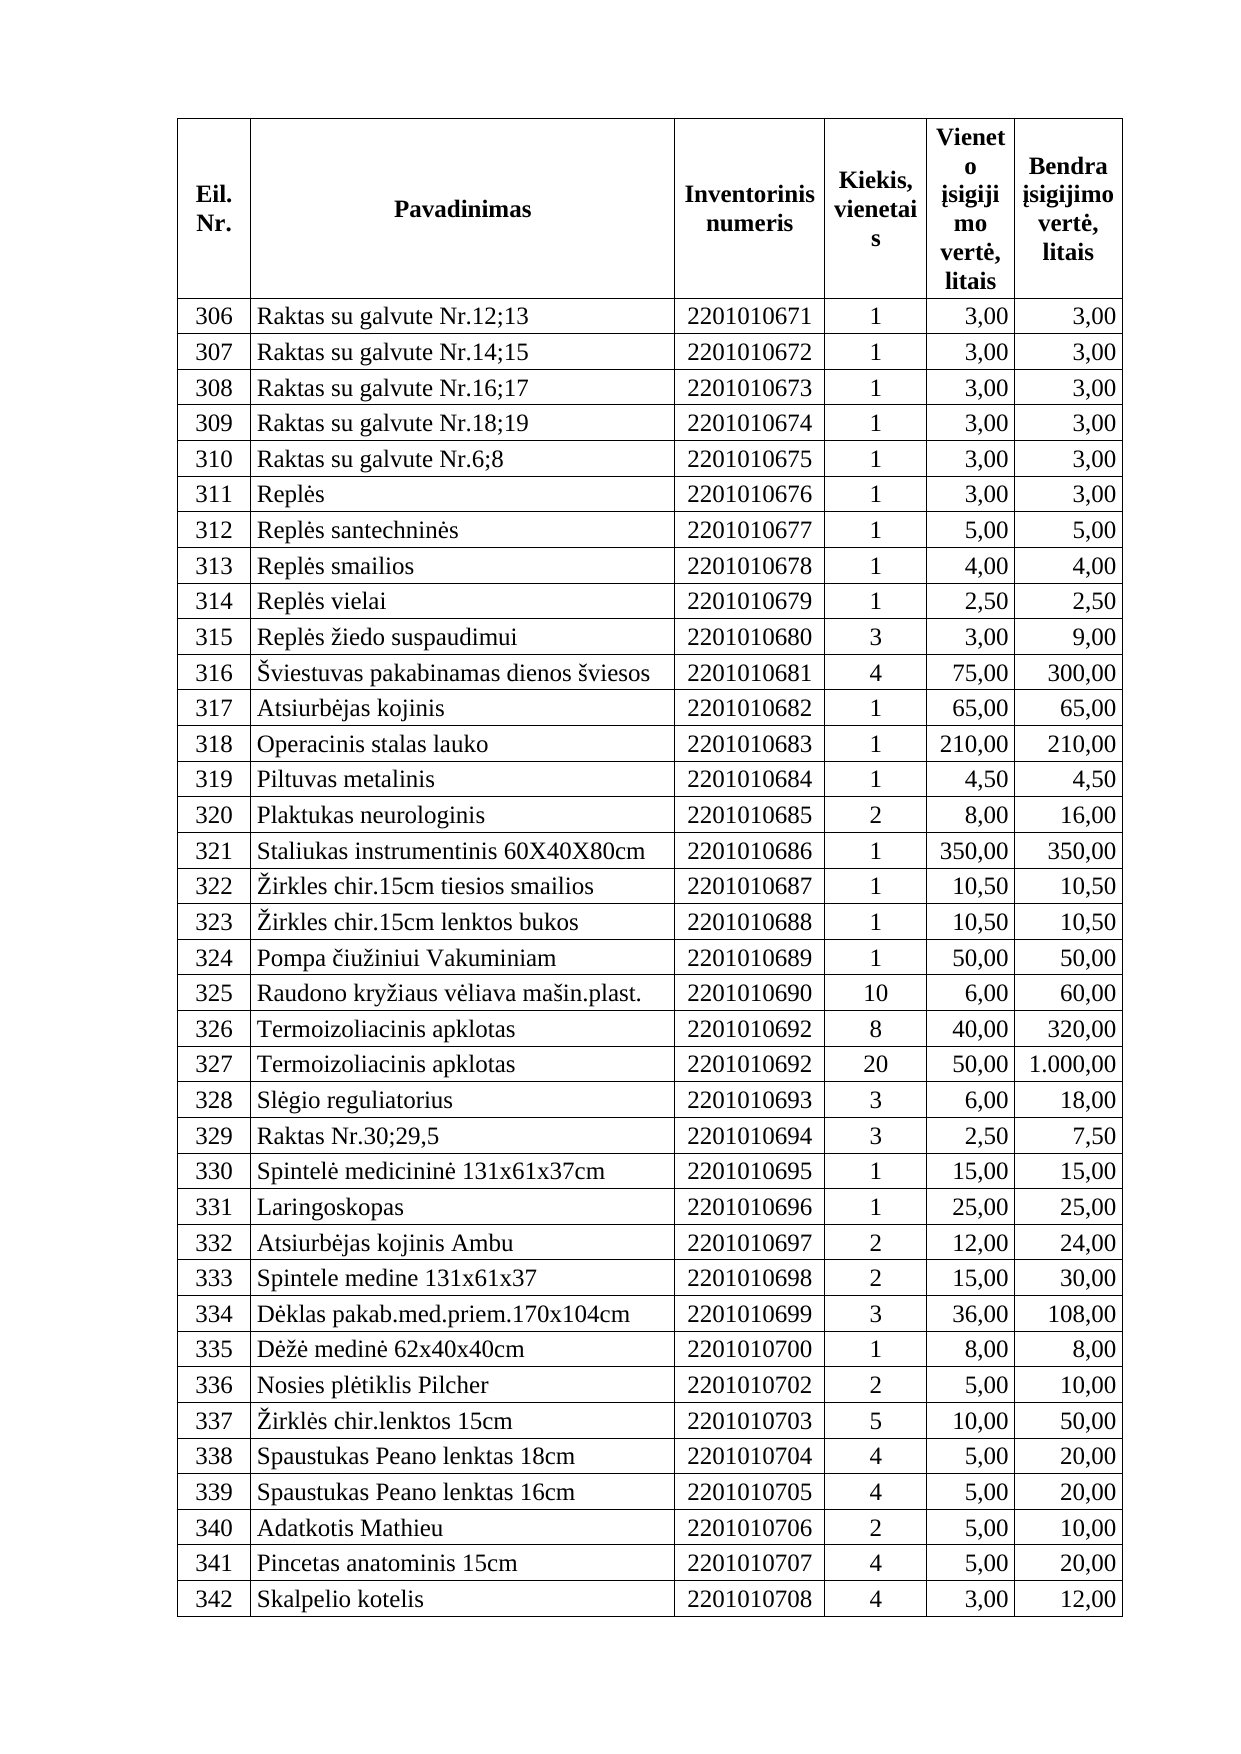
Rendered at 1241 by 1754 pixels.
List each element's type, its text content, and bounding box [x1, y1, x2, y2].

table_cell 336 [178, 1367, 250, 1402]
table_cell 2201010695 [675, 1154, 824, 1188]
table_cell 1 [825, 1154, 926, 1188]
table_cell 2 [825, 797, 926, 832]
table_cell 342 [178, 1581, 250, 1616]
table_cell 1 [825, 548, 926, 582]
table_cell 1.000,00 [1015, 1047, 1122, 1081]
table_cell Replės žiedo suspaudimui [251, 619, 674, 654]
table_cell 1 [825, 584, 926, 618]
table_cell Dėklas pakab.med.priem.170x104cm [251, 1296, 674, 1331]
table_cell 332 [178, 1225, 250, 1259]
table_header Vieneto įsigijimo vertė, litais [927, 119, 1014, 297]
table_cell Žirkles chir.15cm tiesios smailios [251, 869, 674, 903]
table_cell Šviestuvas pakabinamas dienos šviesos [251, 655, 674, 689]
table_cell 2201010697 [675, 1225, 824, 1259]
table_cell 5 [825, 1403, 926, 1437]
table_cell Skalpelio kotelis [251, 1581, 674, 1616]
table_cell 311 [178, 477, 250, 511]
table_cell Slėgio reguliatorius [251, 1082, 674, 1117]
table_cell 3 [825, 619, 926, 654]
table_cell 2201010675 [675, 441, 824, 476]
table_cell Spintelė medicininė 131x61x37cm [251, 1154, 674, 1188]
table_cell 3,00 [1015, 477, 1122, 511]
table_cell 65,00 [927, 690, 1014, 725]
table_cell 320 [178, 797, 250, 832]
table_cell 20,00 [1015, 1545, 1122, 1580]
table_cell 3,00 [1015, 441, 1122, 476]
table_cell 3,00 [927, 619, 1014, 654]
table_cell 340 [178, 1510, 250, 1544]
table_cell 339 [178, 1474, 250, 1509]
table_cell 15,00 [927, 1260, 1014, 1295]
table_cell Žirklės chir.lenktos 15cm [251, 1403, 674, 1437]
table_cell 331 [178, 1189, 250, 1224]
table_cell 1 [825, 299, 926, 333]
table_cell Replės santechninės [251, 512, 674, 547]
table_cell 6,00 [927, 975, 1014, 1010]
table_cell Staliukas instrumentinis 60X40X80cm [251, 833, 674, 867]
table_cell 312 [178, 512, 250, 547]
table_cell 60,00 [1015, 975, 1122, 1010]
table_cell 1 [825, 869, 926, 903]
table_cell Atsiurbėjas kojinis [251, 690, 674, 725]
table_cell 1 [825, 940, 926, 974]
table_cell 327 [178, 1047, 250, 1081]
table_cell 8 [825, 1011, 926, 1046]
table_cell 1 [825, 1332, 926, 1366]
table_cell Raktas su galvute Nr.6;8 [251, 441, 674, 476]
table_cell Raktas su galvute Nr.16;17 [251, 370, 674, 404]
table_cell 4 [825, 1545, 926, 1580]
table_cell 307 [178, 334, 250, 369]
table_cell 4,50 [1015, 762, 1122, 796]
table_cell Raktas su galvute Nr.14;15 [251, 334, 674, 369]
table_cell 12,00 [927, 1225, 1014, 1259]
table_cell Spintele medine 131x61x37 [251, 1260, 674, 1295]
table_cell 2 [825, 1510, 926, 1544]
table_cell 2201010689 [675, 940, 824, 974]
table_cell Replės [251, 477, 674, 511]
table_cell 20,00 [1015, 1439, 1122, 1473]
table_cell 1 [825, 441, 926, 476]
table_header Bendra įsigijimo vertė, litais [1015, 119, 1122, 297]
table_cell 2201010674 [675, 405, 824, 440]
table_cell 2201010706 [675, 1510, 824, 1544]
table_cell 25,00 [927, 1189, 1014, 1224]
table_cell 328 [178, 1082, 250, 1117]
table_cell 350,00 [927, 833, 1014, 867]
table_cell 300,00 [1015, 655, 1122, 689]
table_cell 3,00 [1015, 334, 1122, 369]
table_cell 333 [178, 1260, 250, 1295]
table_cell 210,00 [1015, 726, 1122, 761]
table_cell 8,00 [927, 1332, 1014, 1366]
table_cell Laringoskopas [251, 1189, 674, 1224]
table_cell Plaktukas neurologinis [251, 797, 674, 832]
table_cell 2201010679 [675, 584, 824, 618]
table_cell 335 [178, 1332, 250, 1366]
table_cell 2201010693 [675, 1082, 824, 1117]
table_cell 3,00 [927, 441, 1014, 476]
table_cell 8,00 [927, 797, 1014, 832]
table_cell 15,00 [927, 1154, 1014, 1188]
table_cell Pincetas anatominis 15cm [251, 1545, 674, 1580]
table_cell 1 [825, 762, 926, 796]
table_cell 36,00 [927, 1296, 1014, 1331]
table_cell 308 [178, 370, 250, 404]
table_cell 1 [825, 726, 926, 761]
table_cell 317 [178, 690, 250, 725]
table_cell Spaustukas Peano lenktas 16cm [251, 1474, 674, 1509]
table_cell 3,00 [927, 334, 1014, 369]
table_cell 10,50 [1015, 904, 1122, 939]
table_cell 322 [178, 869, 250, 903]
table_cell 337 [178, 1403, 250, 1437]
table_cell 2201010696 [675, 1189, 824, 1224]
table_cell Piltuvas metalinis [251, 762, 674, 796]
table_cell 2,50 [927, 584, 1014, 618]
table_cell 2201010692 [675, 1011, 824, 1046]
table_cell 4,00 [1015, 548, 1122, 582]
table_cell 4 [825, 1581, 926, 1616]
table_cell 10,00 [1015, 1367, 1122, 1402]
table_cell 65,00 [1015, 690, 1122, 725]
table_cell 2201010708 [675, 1581, 824, 1616]
table_cell 319 [178, 762, 250, 796]
table_cell 310 [178, 441, 250, 476]
table_cell Operacinis stalas lauko [251, 726, 674, 761]
table_cell 1 [825, 1189, 926, 1224]
table_cell 309 [178, 405, 250, 440]
table_cell Replės vielai [251, 584, 674, 618]
table_cell 1 [825, 405, 926, 440]
table_cell Raktas su galvute Nr.18;19 [251, 405, 674, 440]
table_cell 2201010671 [675, 299, 824, 333]
table_cell 2201010698 [675, 1260, 824, 1295]
table_cell 1 [825, 904, 926, 939]
table_cell 3 [825, 1082, 926, 1117]
table_cell 3,00 [927, 405, 1014, 440]
table_cell 10,50 [1015, 869, 1122, 903]
table_cell 1 [825, 690, 926, 725]
table_cell Atsiurbėjas kojinis Ambu [251, 1225, 674, 1259]
table_cell 10,00 [927, 1403, 1014, 1437]
table_cell 30,00 [1015, 1260, 1122, 1295]
table_header Eil. Nr. [178, 119, 250, 297]
table_cell 2201010687 [675, 869, 824, 903]
table_cell 2,50 [1015, 584, 1122, 618]
table_cell 2201010699 [675, 1296, 824, 1331]
table_cell 338 [178, 1439, 250, 1473]
table_header Kiekis, vienetais [825, 119, 926, 297]
table_cell 108,00 [1015, 1296, 1122, 1331]
table_cell 2,50 [927, 1118, 1014, 1152]
table_cell 2201010673 [675, 370, 824, 404]
table_cell 3,00 [1015, 405, 1122, 440]
table_cell 6,00 [927, 1082, 1014, 1117]
table_cell 2201010682 [675, 690, 824, 725]
table_cell 313 [178, 548, 250, 582]
table_cell Termoizoliacinis apklotas [251, 1047, 674, 1081]
table_cell 210,00 [927, 726, 1014, 761]
table_cell 3 [825, 1296, 926, 1331]
table_cell 7,50 [1015, 1118, 1122, 1152]
table_cell 5,00 [927, 1510, 1014, 1544]
table_cell 15,00 [1015, 1154, 1122, 1188]
table_cell 5,00 [927, 1367, 1014, 1402]
table_cell Replės smailios [251, 548, 674, 582]
table_cell 1 [825, 833, 926, 867]
table_cell 50,00 [927, 940, 1014, 974]
table_cell 2201010678 [675, 548, 824, 582]
table_cell 2201010685 [675, 797, 824, 832]
table_cell 2201010707 [675, 1545, 824, 1580]
table_cell 25,00 [1015, 1189, 1122, 1224]
table_cell 5,00 [927, 1474, 1014, 1509]
table_cell 24,00 [1015, 1225, 1122, 1259]
table_cell 16,00 [1015, 797, 1122, 832]
table_cell 50,00 [1015, 1403, 1122, 1437]
table_cell 10,00 [1015, 1510, 1122, 1544]
table_cell 10,50 [927, 869, 1014, 903]
table_cell Spaustukas Peano lenktas 18cm [251, 1439, 674, 1473]
table_cell 4,00 [927, 548, 1014, 582]
table_cell 318 [178, 726, 250, 761]
table_cell 2201010680 [675, 619, 824, 654]
table_cell Raudono kryžiaus vėliava mašin.plast. [251, 975, 674, 1010]
table_cell 2201010672 [675, 334, 824, 369]
table_cell 10 [825, 975, 926, 1010]
table_cell 50,00 [1015, 940, 1122, 974]
table_cell 341 [178, 1545, 250, 1580]
table_cell Nosies plėtiklis Pilcher [251, 1367, 674, 1402]
table_cell Adatkotis Mathieu [251, 1510, 674, 1544]
table_header Inventorinis numeris [675, 119, 824, 297]
table_cell 75,00 [927, 655, 1014, 689]
table_cell 2201010705 [675, 1474, 824, 1509]
table_cell 1 [825, 370, 926, 404]
table_cell Raktas su galvute Nr.12;13 [251, 299, 674, 333]
table_cell 4 [825, 655, 926, 689]
table_cell 350,00 [1015, 833, 1122, 867]
table_cell 4 [825, 1474, 926, 1509]
table_cell 321 [178, 833, 250, 867]
table_cell Termoizoliacinis apklotas [251, 1011, 674, 1046]
table_cell 2201010676 [675, 477, 824, 511]
table_cell 9,00 [1015, 619, 1122, 654]
table_cell 3,00 [1015, 370, 1122, 404]
table_cell 326 [178, 1011, 250, 1046]
table_cell Žirkles chir.15cm lenktos bukos [251, 904, 674, 939]
table_cell 18,00 [1015, 1082, 1122, 1117]
table_cell 324 [178, 940, 250, 974]
table_cell 329 [178, 1118, 250, 1152]
table_cell 4 [825, 1439, 926, 1473]
table_cell 2201010702 [675, 1367, 824, 1402]
table_cell 4,50 [927, 762, 1014, 796]
table_cell 2201010694 [675, 1118, 824, 1152]
table_cell 20 [825, 1047, 926, 1081]
table_cell 306 [178, 299, 250, 333]
table_cell 325 [178, 975, 250, 1010]
table_cell 3,00 [927, 370, 1014, 404]
table_cell Pompa čiužiniui Vakuminiam [251, 940, 674, 974]
table_cell 5,00 [927, 1545, 1014, 1580]
table_cell 3,00 [927, 299, 1014, 333]
table_cell 334 [178, 1296, 250, 1331]
table_cell Dėžė medinė 62x40x40cm [251, 1332, 674, 1366]
table_cell 1 [825, 477, 926, 511]
table_cell 2201010683 [675, 726, 824, 761]
table_cell 12,00 [1015, 1581, 1122, 1616]
table_cell 10,50 [927, 904, 1014, 939]
table_cell 5,00 [927, 512, 1014, 547]
table_cell 315 [178, 619, 250, 654]
table_cell 1 [825, 334, 926, 369]
table_cell 8,00 [1015, 1332, 1122, 1366]
table_cell 2201010684 [675, 762, 824, 796]
table_cell 330 [178, 1154, 250, 1188]
table_cell Raktas Nr.30;29,5 [251, 1118, 674, 1152]
table_cell 40,00 [927, 1011, 1014, 1046]
table_cell 314 [178, 584, 250, 618]
table_cell 50,00 [927, 1047, 1014, 1081]
table_cell 2 [825, 1225, 926, 1259]
table_cell 323 [178, 904, 250, 939]
table_cell 2201010703 [675, 1403, 824, 1437]
table_cell 2201010690 [675, 975, 824, 1010]
table_cell 3,00 [1015, 299, 1122, 333]
table_cell 2 [825, 1260, 926, 1295]
table_cell 320,00 [1015, 1011, 1122, 1046]
table_cell 2201010692 [675, 1047, 824, 1081]
table_cell 2201010677 [675, 512, 824, 547]
table_cell 3 [825, 1118, 926, 1152]
table_cell 3,00 [927, 477, 1014, 511]
table_header Pavadinimas [251, 119, 674, 297]
table_cell 2201010704 [675, 1439, 824, 1473]
table_cell 316 [178, 655, 250, 689]
table_cell 5,00 [1015, 512, 1122, 547]
table_cell 5,00 [927, 1439, 1014, 1473]
table_cell 2 [825, 1367, 926, 1402]
table_cell 3,00 [927, 1581, 1014, 1616]
table_cell 2201010700 [675, 1332, 824, 1366]
table_cell 20,00 [1015, 1474, 1122, 1509]
table_cell 2201010686 [675, 833, 824, 867]
table_cell 2201010688 [675, 904, 824, 939]
table_cell 2201010681 [675, 655, 824, 689]
table_cell 1 [825, 512, 926, 547]
